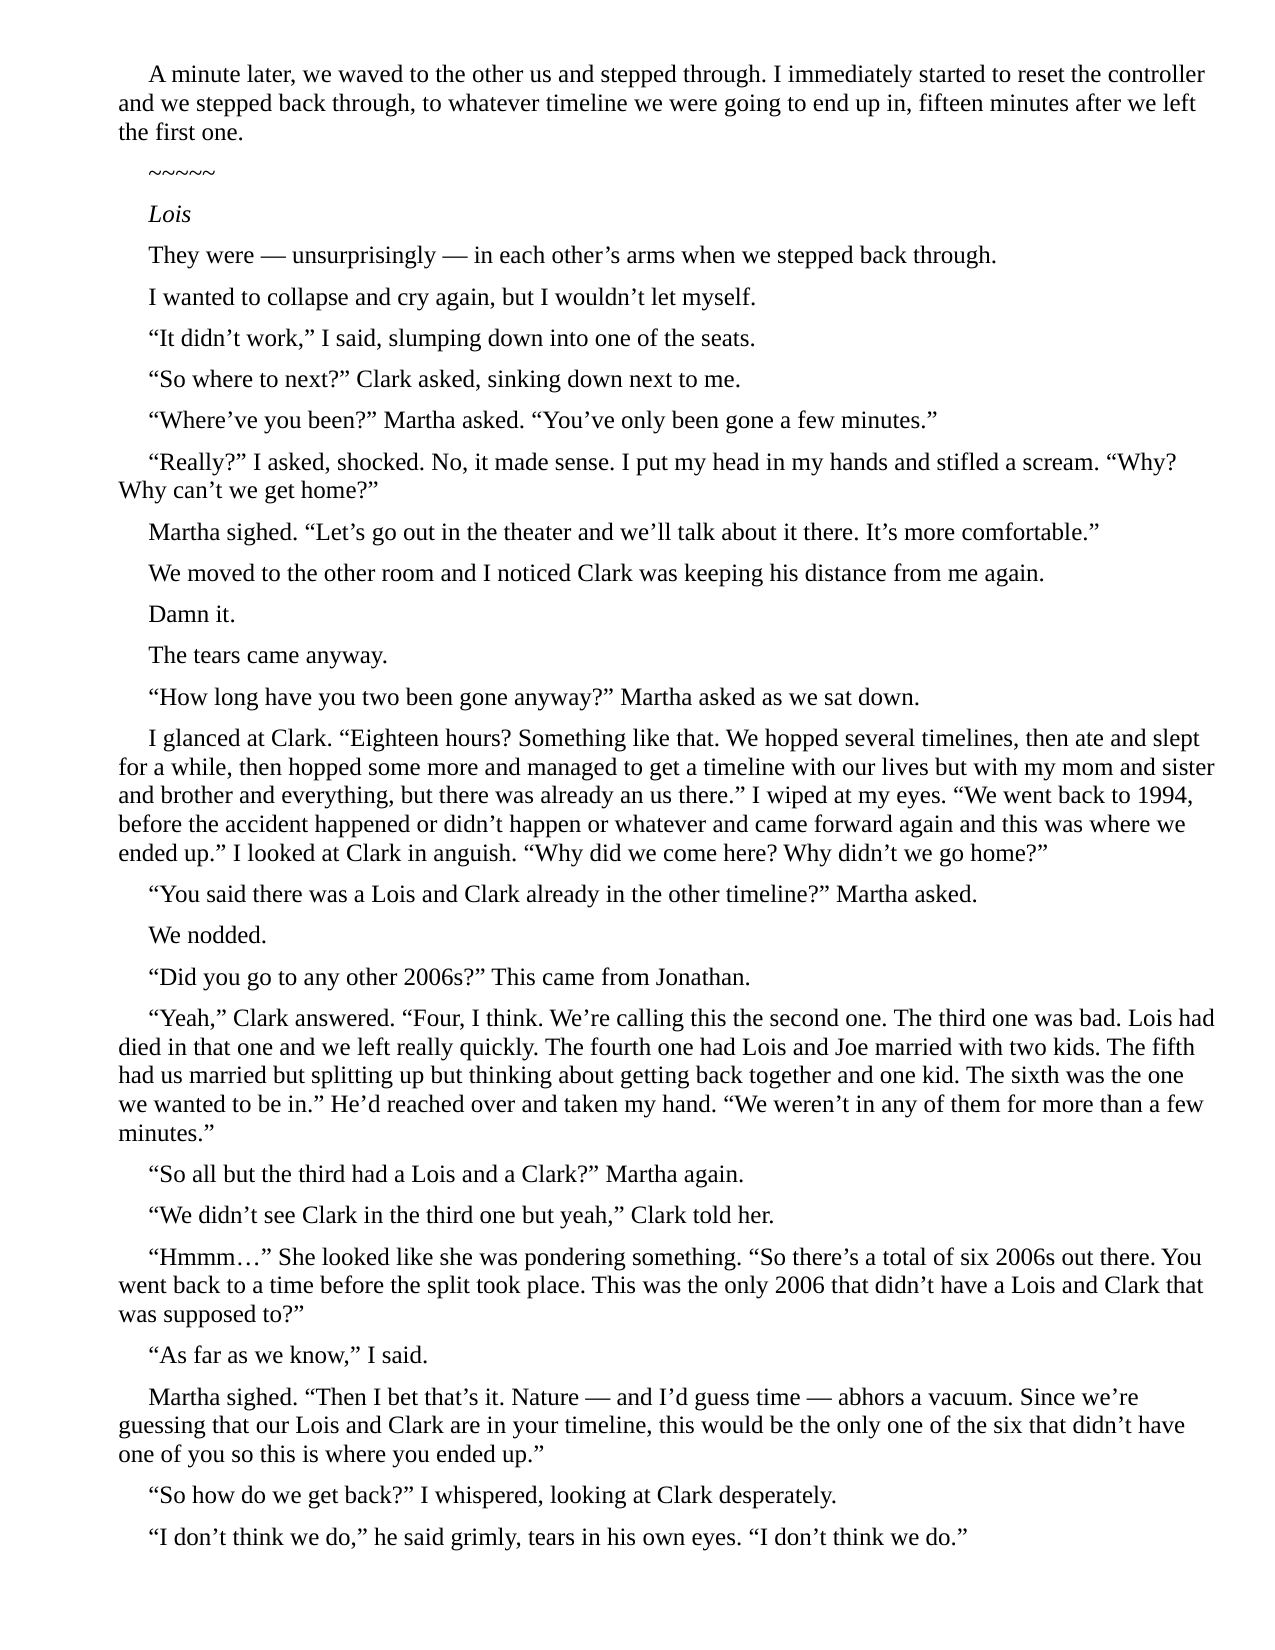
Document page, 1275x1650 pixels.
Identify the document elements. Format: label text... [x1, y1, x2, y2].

text Damn it. [118, 599, 1216, 628]
text “As far as we know,” I said. [118, 1340, 1216, 1369]
text “Did you go to any other 2006s?” This came from Jonathan. [118, 962, 1216, 990]
text I glanced at Clark. “Eighteen hours? Something like that. We hopped several timelines, then ate and slept for a while, then hopped some more and managed to get a timeline with our lives but with my mom and sister and brother and everything, but there was already an us there.” I wiped at my eyes. “We went back to 1994, before the accident happened or didn’t happen or whatever and came forward again and this was where we ended up.” I looked at Clark in anguish. “Why did we come here? Why didn’t we go home?” [118, 723, 1216, 867]
text ~~~~~ [118, 158, 1216, 187]
text “It didn’t work,” I said, slumping down into one of the seats. [118, 323, 1216, 352]
text “So where to next?” Clark asked, sinking down next to me. [118, 364, 1216, 393]
text “Hmmm…” She looked like she was pondering something. “So there’s a total of six 2006s out there. You went back to a time before the split took place. This was the only 2006 that didn’t have a Lois and Clark that was supposed to?” [118, 1242, 1216, 1328]
text “Yeah,” Clark answered. “Four, I think. We’re calling this the second one. The third one was bad. Lois had died in that one and we left really quickly. The fourth one had Lois and Joe married with two kids. The fifth had us married but splitting up but thinking about getting back together and one kid. The sixth was the one we wanted to be in.” He’d reached over and taken my hand. “We weren’t in any of them for more than a few minutes.” [118, 1003, 1216, 1147]
text “You said there was a Lois and Clark already in the other timeline?” Martha asked. [118, 879, 1216, 908]
text “We didn’t see Clark in the third one but yeah,” Clark told her. [118, 1200, 1216, 1229]
text “Really?” I asked, shocked. No, it made sense. I put my head in my hands and stifled a scream. “Why? Why can’t we get home?” [118, 447, 1216, 504]
text “How long have you two been gone anyway?” Martha asked as we sat down. [118, 682, 1216, 710]
text We nodded. [118, 920, 1216, 949]
text “Where’ve you been?” Martha asked. “You’ve only been gone a few minutes.” [118, 405, 1216, 434]
text I wanted to collapse and cry again, but I wouldn’t let myself. [118, 282, 1216, 310]
text We moved to the other room and I noticed Clark was keeping his distance from me again. [118, 558, 1216, 587]
text “I don’t think we do,” he said grimly, tears in his own eyes. “I don’t think we do.” [118, 1522, 1216, 1550]
text “So how do we get back?” I whispered, looking at Clark desperately. [118, 1480, 1216, 1509]
text A minute later, we waved to the other us and stepped through. I immediately started to reset the controller and we stepped back through, to whatever timeline we were going to end up in, fifteen minutes after we left the first one. [118, 59, 1216, 145]
text Martha sighed. “Let’s go out in the theater and we’ll talk about it there. It’s more comfortable.” [118, 517, 1216, 545]
text Lois [118, 199, 1216, 228]
text Martha sighed. “Then I bet that’s it. Nature — and I’d guess time — abhors a vacuum. Since we’re guessing that our Lois and Clark are in your timeline, this would be the only one of the six that didn’t have one of you so this is where you ended up.” [118, 1382, 1216, 1468]
text They were — unsurprisingly — in each other’s arms when we stepped back through. [118, 240, 1216, 269]
text “So all but the third had a Lois and a Clark?” Martha again. [118, 1159, 1216, 1188]
text The tears came anyway. [118, 640, 1216, 669]
